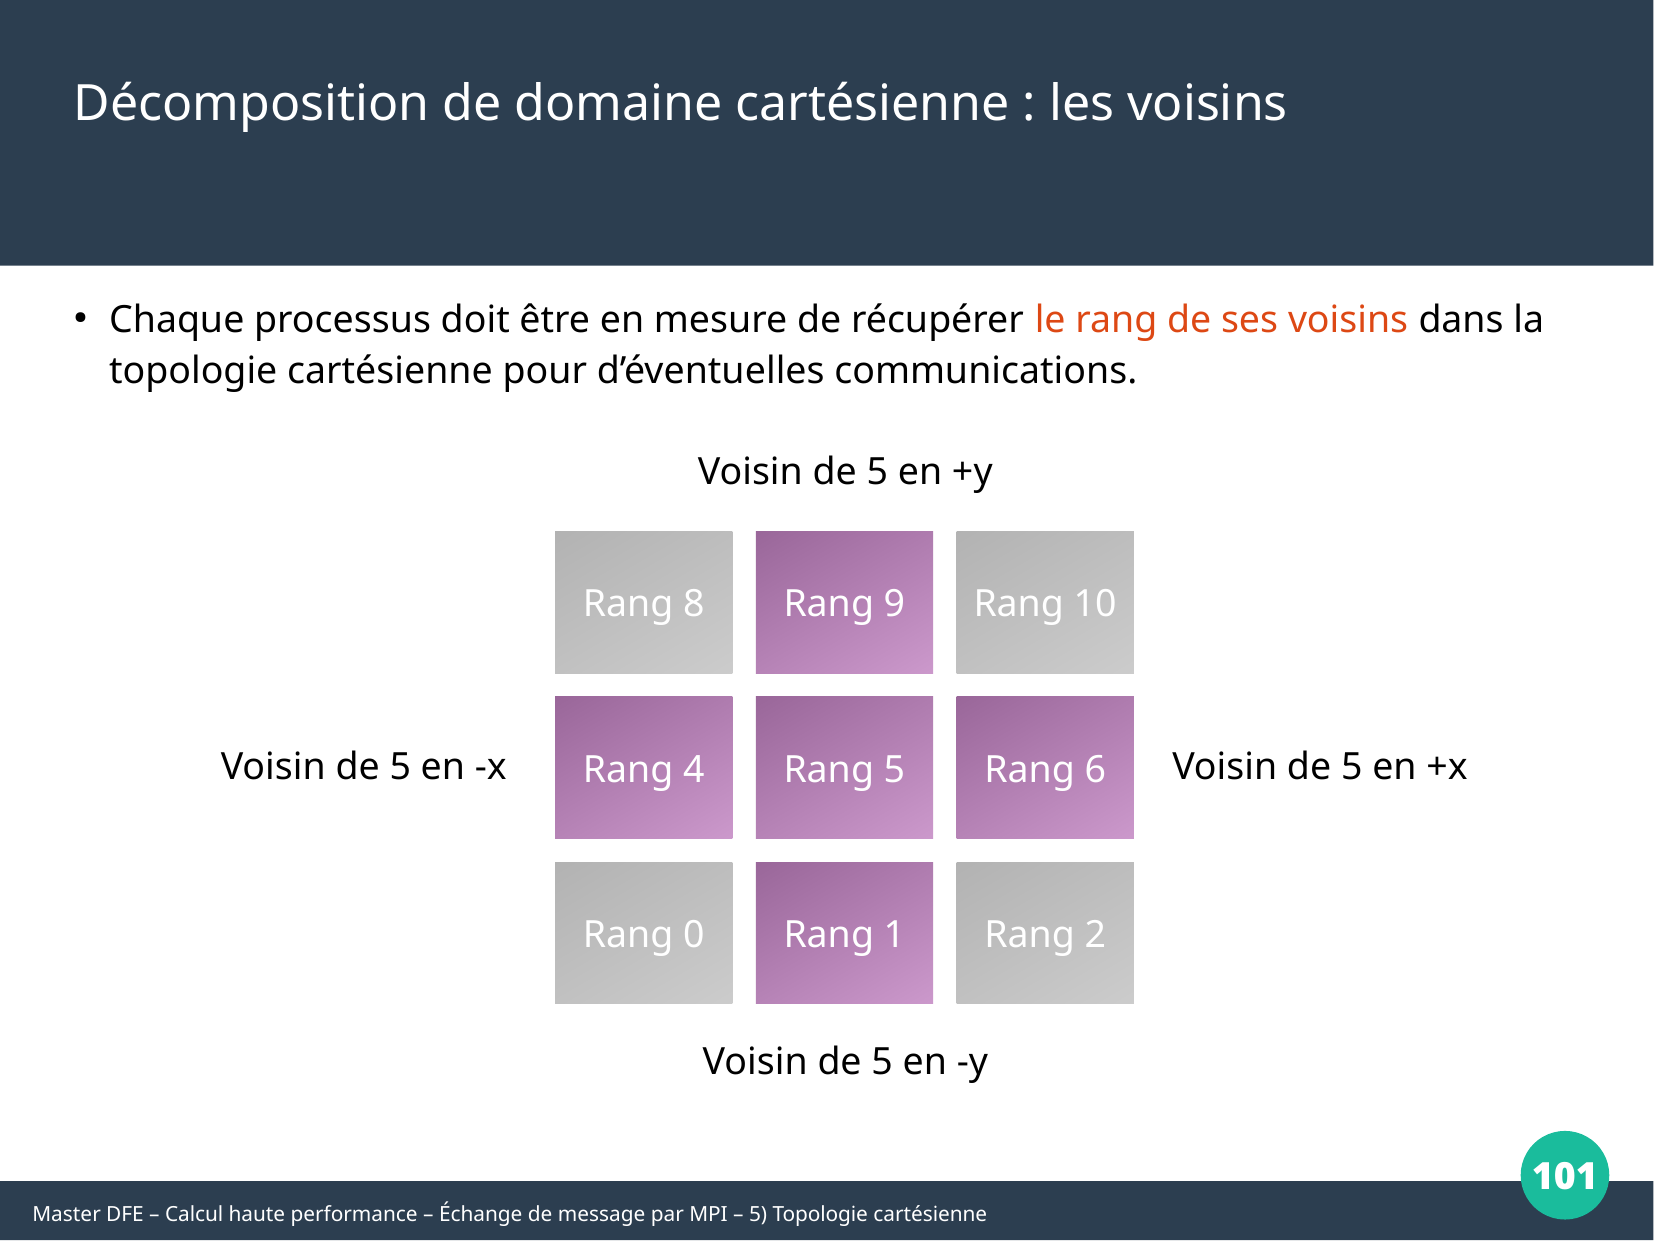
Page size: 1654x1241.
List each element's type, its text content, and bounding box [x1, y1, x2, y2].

text_box Rang 0 [555, 862, 733, 1004]
text_box Rang 8 [555, 531, 733, 674]
text_box Rang 5 [755, 696, 934, 839]
text_box Rang 4 [555, 696, 733, 839]
text_box Rang 10 [956, 531, 1134, 674]
text_box Rang 9 [755, 531, 934, 674]
text_box Rang 2 [956, 862, 1134, 1004]
text_box Master DFE – Calcul haute performance – Échange de message par MPI – 5) Topologie cartésienne [17, 1191, 1436, 1235]
text_box Chaque processus doit être en mesure de récupérer le rang de ses voisins dans la topologie cartésienne pour d’éventuelles communications. [59, 285, 1619, 402]
text_box Voisin de 5 en +x [1157, 732, 1560, 798]
text_box Voisin de 5 en -y [649, 1026, 1052, 1093]
text_box Voisin de 5 en +y [649, 437, 1052, 503]
text_box Décomposition de domaine cartésienne : les voisins [59, 59, 1477, 187]
text_box Rang 6 [956, 696, 1134, 839]
text_box Rang 1 [755, 862, 934, 1004]
text_box Voisin de 5 en -x [129, 732, 532, 798]
